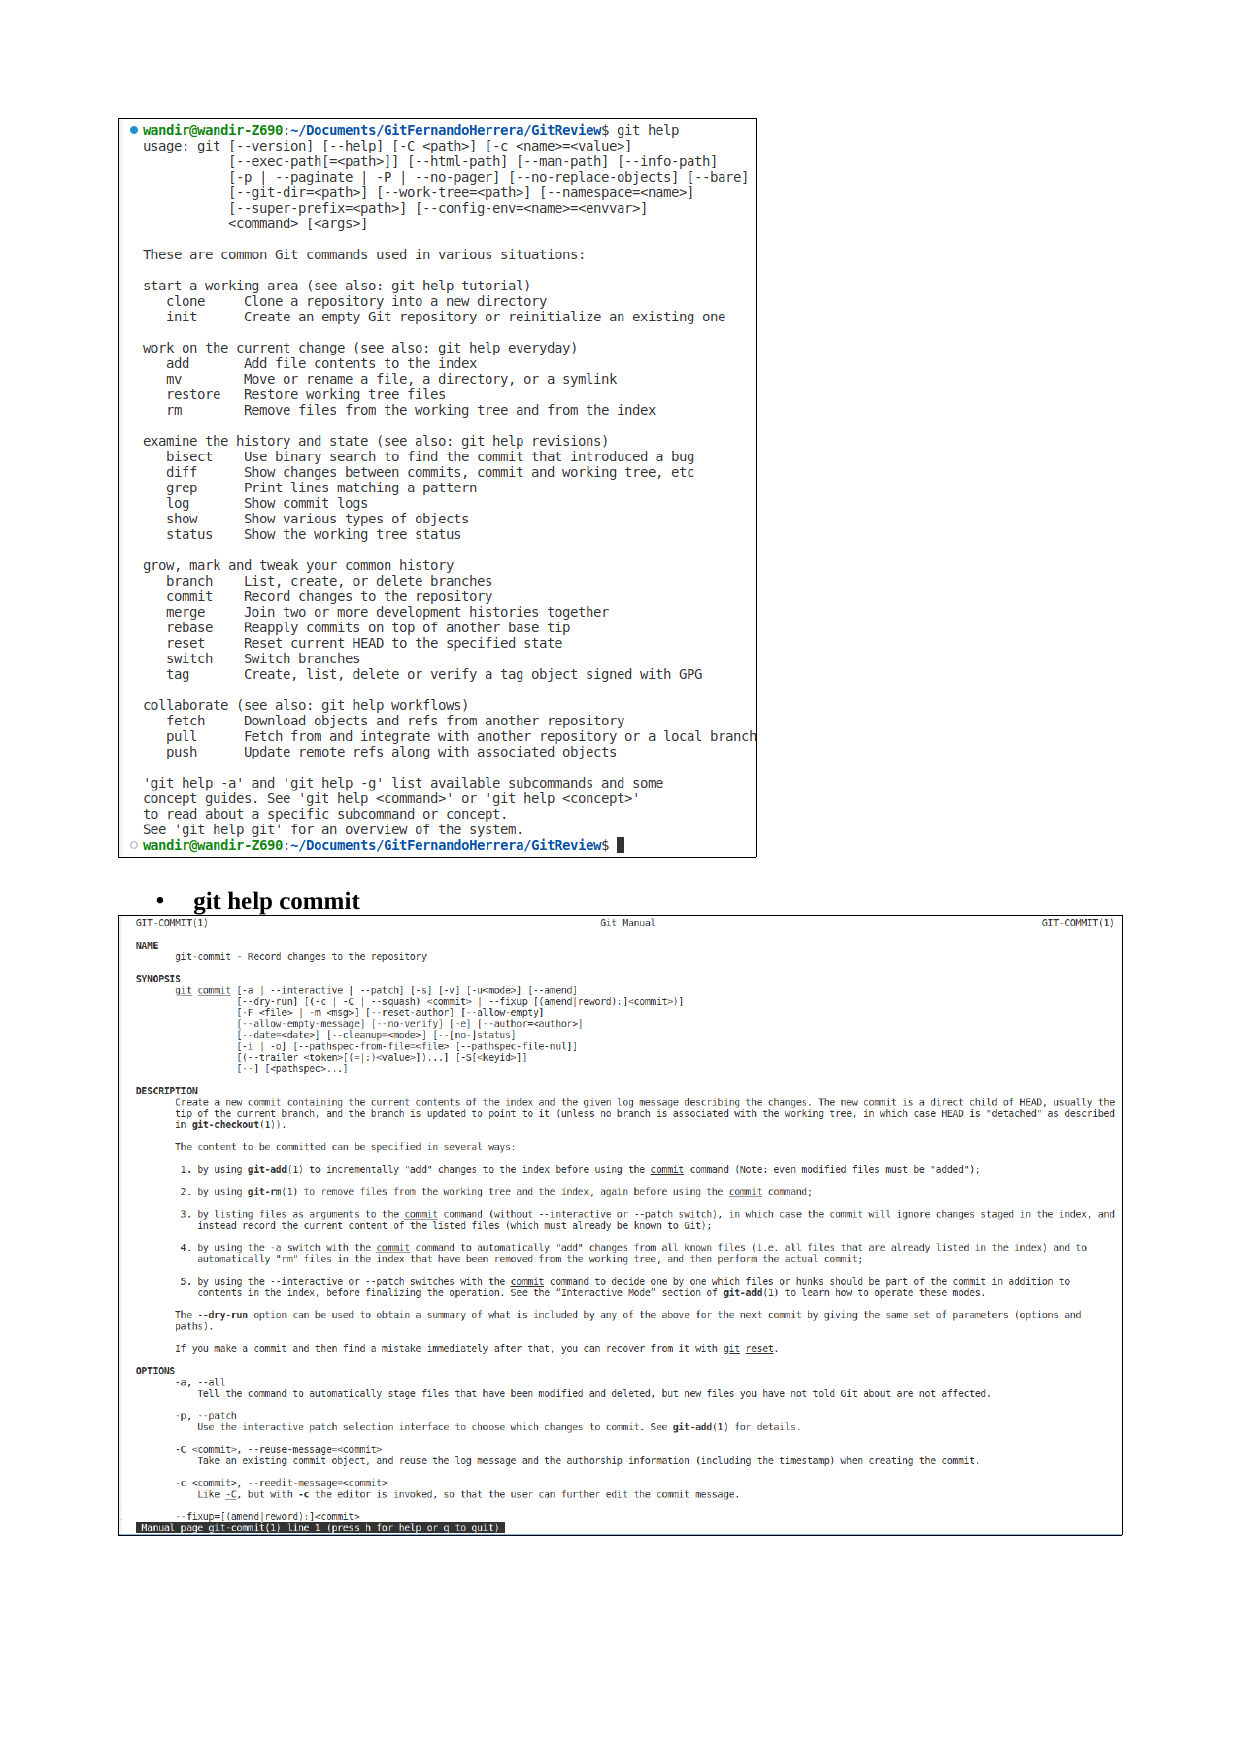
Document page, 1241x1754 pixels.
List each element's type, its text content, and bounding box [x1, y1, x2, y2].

picture [119, 119, 756, 857]
picture [119, 916, 1122, 1535]
list git help commit [156, 886, 1122, 915]
